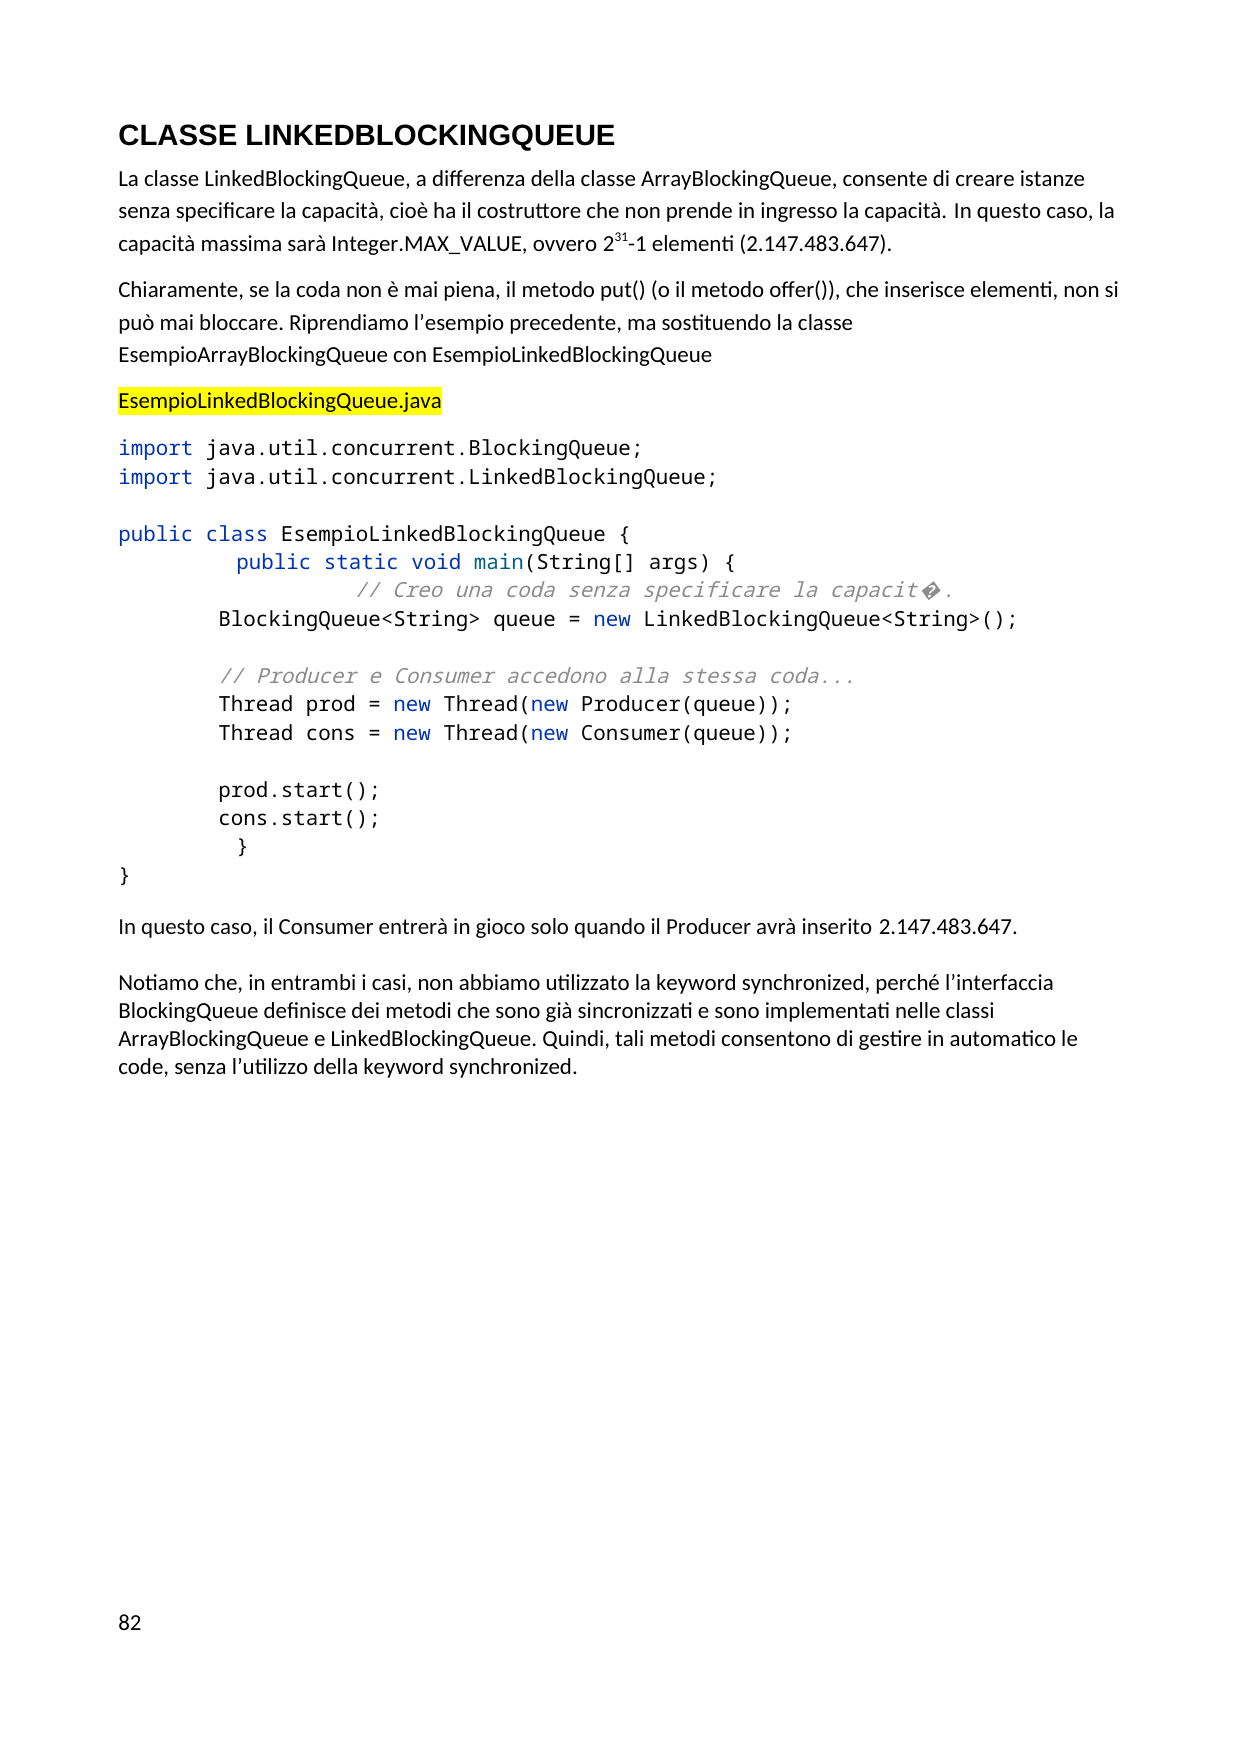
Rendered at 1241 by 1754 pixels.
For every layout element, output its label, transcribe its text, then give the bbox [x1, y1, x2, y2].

text import java.util.concurrent.BlockingQueue; import java.util.concurrent.LinkedBlockingQueue; public class EsempioLinkedBlockingQueue { public static void main(String[] args) { // Creo una coda senza specificare la capacit�. BlockingQueue<String> queue = new LinkedBlockingQueue<String>(); // Producer e Consumer accedono alla stessa coda... Thread prod = new Thread(new Producer(queue)); Thread cons = new Thread(new Consumer(queue)); prod.start(); cons.start(); } } [118, 433, 1122, 888]
text La classe LinkedBlockingQueue, a differenza della classe ArrayBlockingQueue, consente di creare istanze senza specificare la capacità, cioè ha il costruttore che non prende in ingresso la capacità. In questo caso, la capacità massima sarà Integer.MAX_VALUE, ovvero 231-1 elementi (2.147.483.647). [118, 164, 1122, 257]
subtitle CLASSE LINKEDBLOCKINGQUEUE [118, 118, 1122, 152]
text In questo caso, il Consumer entrerà in gioco solo quando il Producer avrà inserito 2.147.483.647. [118, 912, 1122, 940]
text Chiaramente, se la coda non è mai piena, il metodo put() (o il metodo offer()), che inserisce elementi, non si può mai bloccare. Riprendiamo l’esempio precedente, ma sostituendo la classe EsempioArrayBlockingQueue con EsempioLinkedBlockingQueue [118, 276, 1122, 368]
text Notiamo che, in entrambi i casi, non abbiamo utilizzato la keyword synchronized, perché l’interfaccia BlockingQueue definisce dei metodi che sono già sincronizzati e sono implementati nelle classi ArrayBlockingQueue e LinkedBlockingQueue. Quindi, tali metodi consentono di gestire in automatico le code, senza l’utilizzo della keyword synchronized. [118, 968, 1122, 1080]
text EsempioLinkedBlockingQueue.java [118, 387, 1122, 415]
